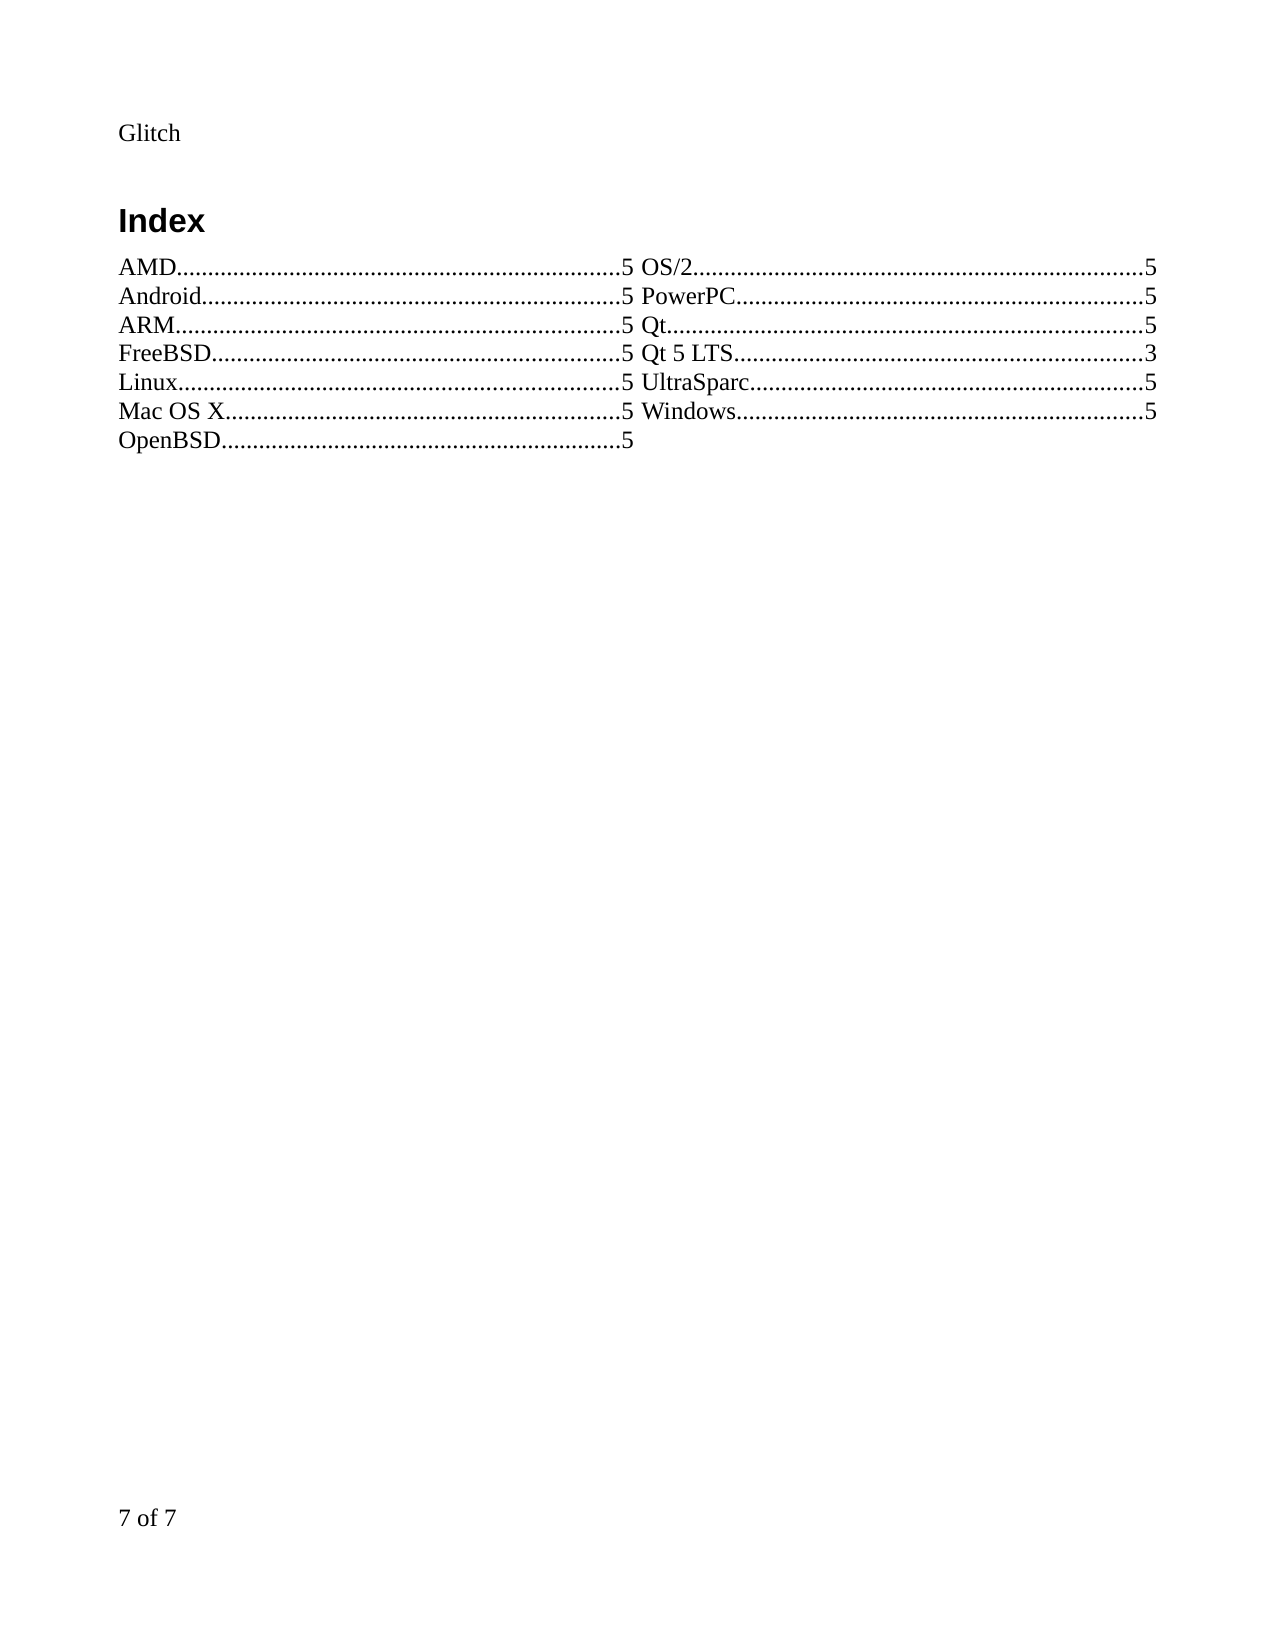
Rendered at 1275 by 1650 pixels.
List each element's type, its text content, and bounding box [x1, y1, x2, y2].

text OS/2 5 [641, 252, 1157, 281]
text Qt 5 [641, 310, 1157, 338]
text ARM 5 [118, 310, 634, 338]
text FreeBSD 5 [118, 338, 634, 367]
text OpenBSD 5 [118, 425, 634, 453]
text Windows 5 [641, 396, 1157, 425]
text Qt 5 LTS 3 [641, 338, 1157, 367]
text Mac OS X 5 [118, 396, 634, 425]
text Android 5 [118, 281, 634, 310]
text UltraSparc 5 [641, 367, 1157, 396]
subtitle Index [118, 201, 1157, 240]
text AMD 5 [118, 252, 634, 281]
text Linux 5 [118, 367, 634, 396]
text PowerPC 5 [641, 281, 1157, 310]
